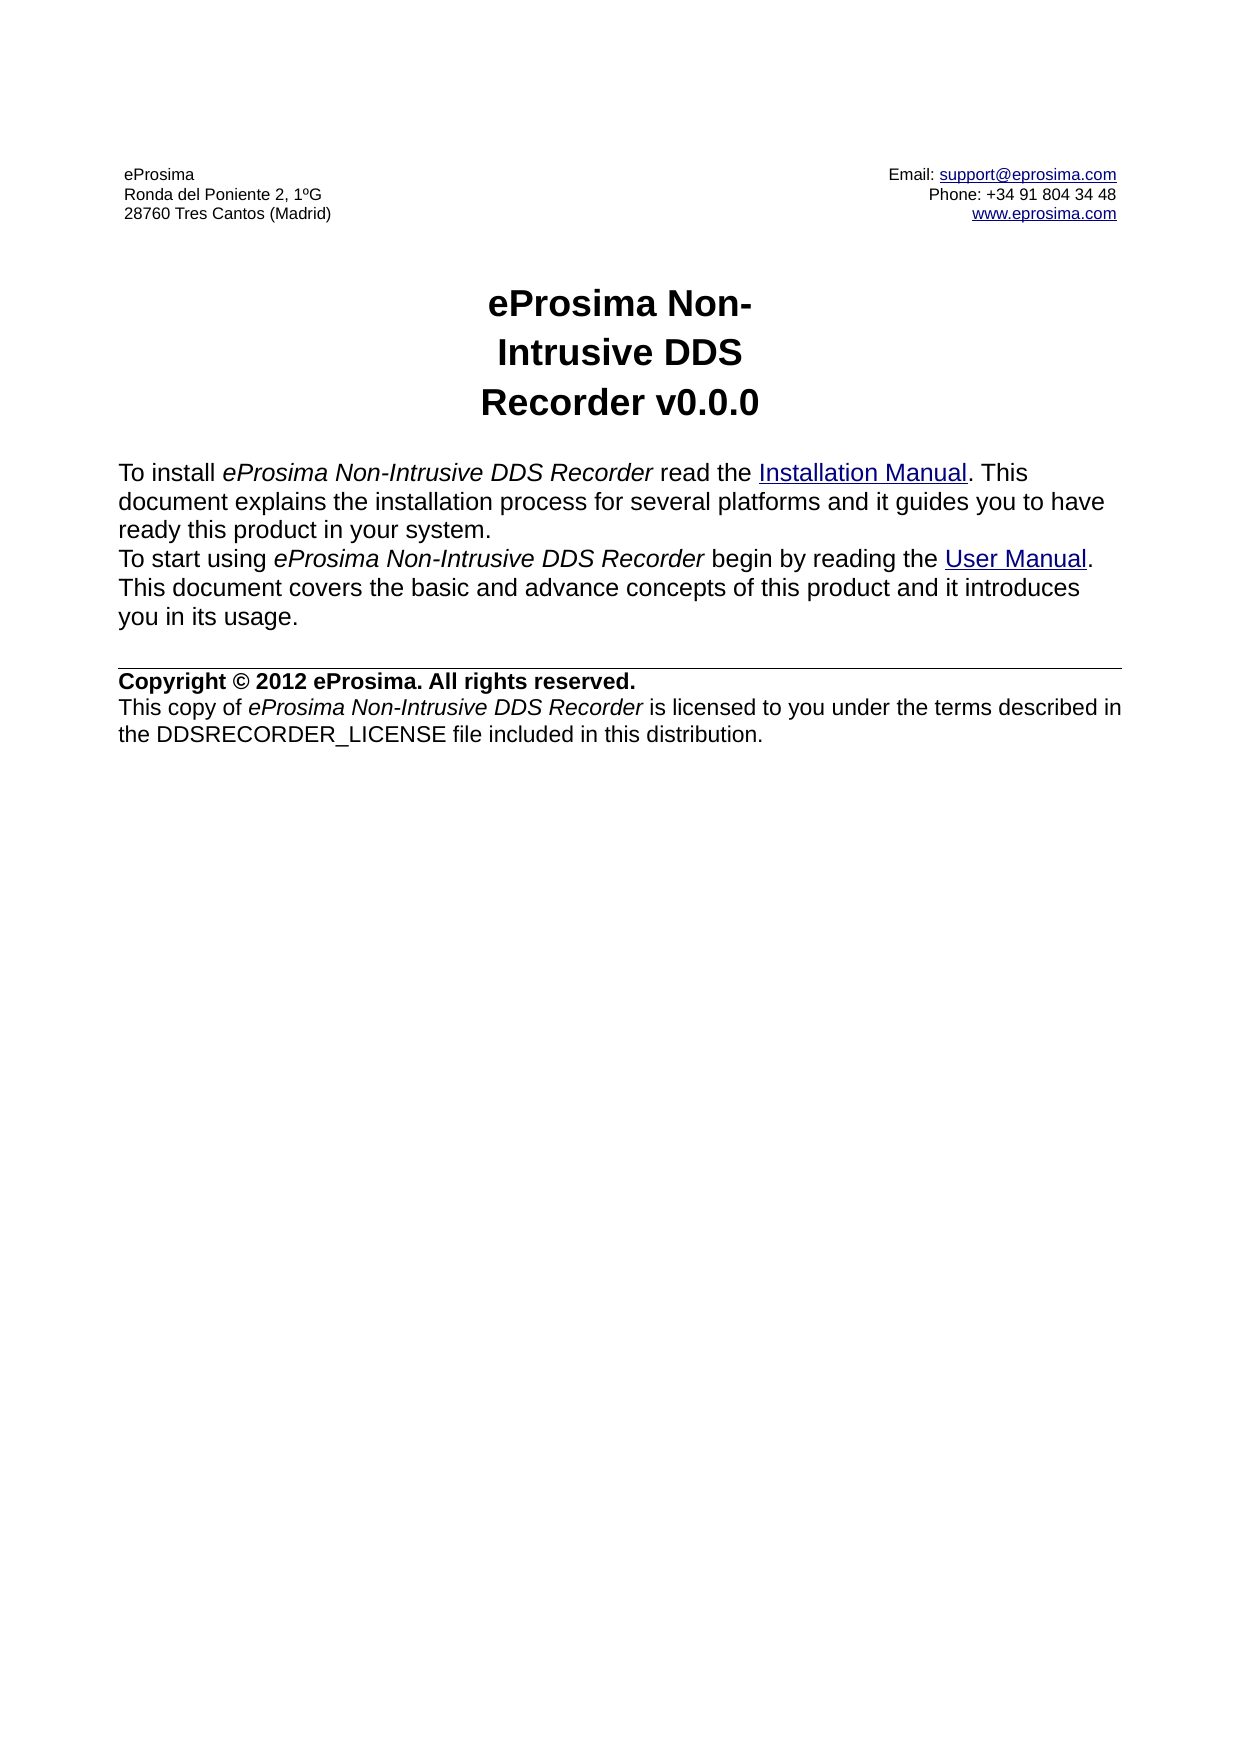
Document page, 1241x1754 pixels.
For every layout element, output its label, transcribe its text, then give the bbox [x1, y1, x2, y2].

text To start using eProsima Non-Intrusive DDS Recorder begin by reading the User Manual. This document covers the basic and advance concepts of this product and it introduces you in its usage. [118, 544, 1122, 630]
table_header Email: support@eprosima.com Phone: +34 91 804 34 48 www.eprosima.com [813, 159, 1122, 429]
text This copy of eProsima Non-Intrusive DDS Recorder is licensed to you under the terms described in the DDSRECORDER_LICENSE file included in this distribution. [118, 694, 1122, 747]
text Copyright © 2012 eProsima. All rights reserved. [118, 669, 1122, 694]
table_header eProsima Ronda del Poniente 2, 1ºG 28760 Tres Cantos (Madrid) [118, 159, 427, 429]
text To install eProsima Non-Intrusive DDS Recorder read the Installation Manual. This document explains the installation process for several platforms and it guides you to have ready this product in your system. [118, 458, 1122, 544]
table_header eProsima Non-Intrusive DDS Recorder v0.0.0 [427, 159, 813, 429]
